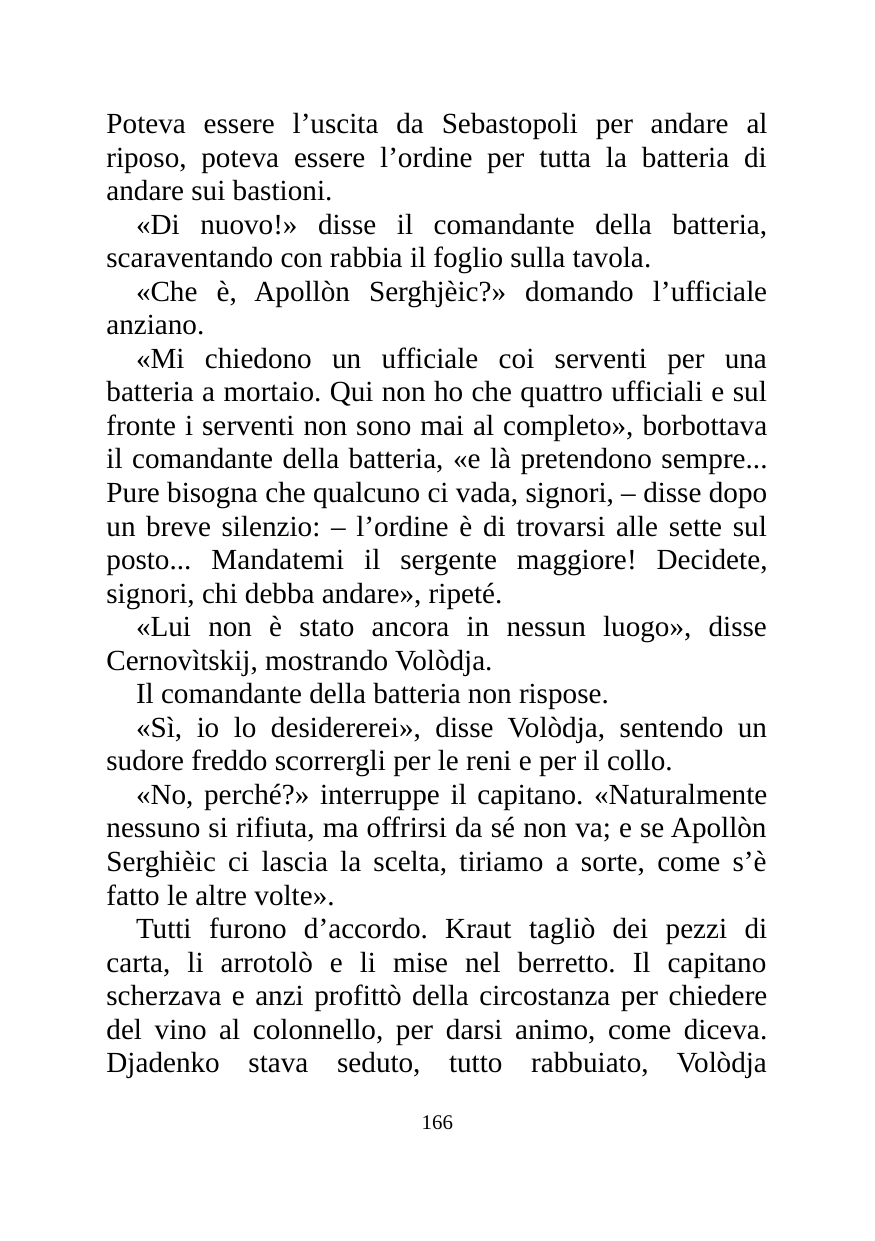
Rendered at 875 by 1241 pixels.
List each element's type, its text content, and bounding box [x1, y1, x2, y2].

text «Lui non è stato ancora in nessun luogo», disse Cernovìtskij, mostrando Volòdja. [106, 609, 768, 676]
text Tutti furono d’accordo. Kraut tagliò dei pezzi di carta, li arrotolò e li mise nel berretto. Il capitano scherzava e anzi profittò della circostanza per chiedere del vino al colonnello, per darsi animo, come diceva. Djadenko stava seduto, tutto rabbuiato, Volòdja [106, 911, 768, 1079]
text Poteva essere l’uscita da Sebastopoli per andare al riposo, poteva essere l’ordine per tutta la batteria di andare sui bastioni. [106, 106, 768, 207]
text Il comandante della batteria non rispose. [106, 676, 768, 710]
text «No, perché?» interruppe il capitano. «Naturalmente nessuno si rifiuta, ma offrirsi da sé non va; e se Apollòn Serghièic ci lascia la scelta, tiriamo a sorte, come s’è fatto le altre volte». [106, 777, 768, 911]
text «Sì, io lo desidererei», disse Volòdja, sentendo un sudore freddo scorrergli per le reni e per il collo. [106, 710, 768, 777]
text «Mi chiedono un ufficiale coi serventi per una batteria a mortaio. Qui non ho che quattro ufficiali e sul fronte i serventi non sono mai al completo», borbottava il comandante della batteria, «e là pretendono sempre... Pure bisogna che qualcuno ci vada, signori, – disse dopo un breve silenzio: – l’ordine è di trovarsi alle sette sul posto... Mandatemi il sergente maggiore! Decidete, signori, chi debba andare», ripeté. [106, 341, 768, 609]
text «Di nuovo!» disse il comandante della batteria, scaraventando con rabbia il foglio sulla tavola. [106, 207, 768, 274]
text «Che è, Apollòn Serghjèic?» domando l’ufficiale anziano. [106, 274, 768, 341]
